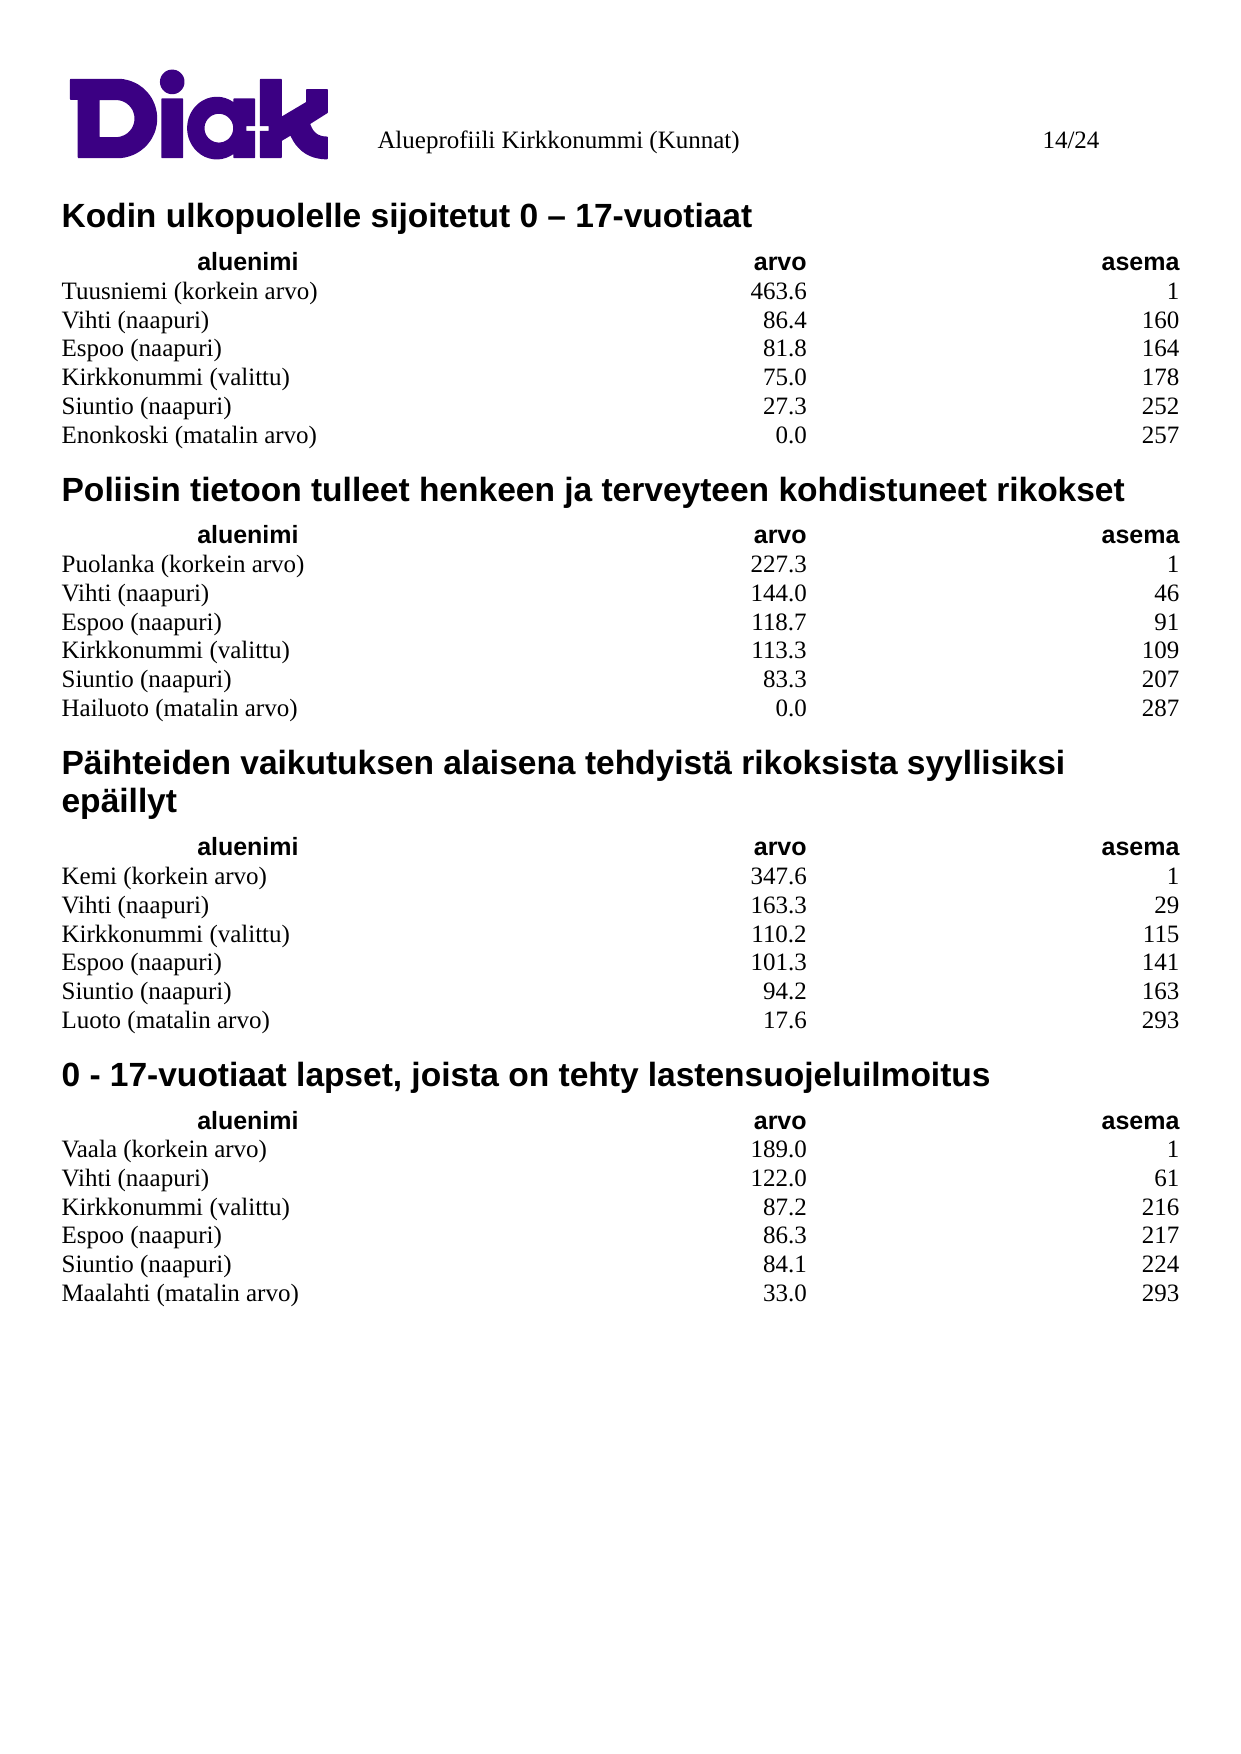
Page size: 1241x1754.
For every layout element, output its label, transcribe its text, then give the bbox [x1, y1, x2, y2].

table_cell 1 [806, 549, 1179, 578]
table_cell 115 [806, 919, 1179, 947]
table_header asema [806, 247, 1179, 276]
subtitle Poliisin tietoon tulleet henkeen ja terveyteen kohdistuneet rikokset [61, 469, 1179, 508]
table_cell 141 [806, 948, 1179, 976]
table_cell 164 [806, 334, 1179, 362]
table_cell 75.0 [434, 362, 806, 391]
table_cell 347.6 [434, 861, 806, 890]
table_cell Kirkkonummi (valittu) [61, 636, 434, 664]
table_cell 1 [806, 276, 1179, 305]
table_cell Espoo (naapuri) [61, 607, 434, 636]
table_cell 118.7 [434, 607, 806, 636]
table_cell 293 [806, 1005, 1179, 1034]
table_cell 27.3 [434, 391, 806, 420]
table_header asema [806, 1106, 1179, 1134]
table_cell 178 [806, 362, 1179, 391]
table_header aluenimi [61, 1106, 434, 1134]
table_cell 163 [806, 976, 1179, 1005]
table_cell Vihti (naapuri) [61, 890, 434, 919]
table_cell Kemi (korkein arvo) [61, 861, 434, 890]
table_cell Siuntio (naapuri) [61, 391, 434, 420]
table_cell Maalahti (matalin arvo) [61, 1278, 434, 1307]
table_header arvo [434, 247, 806, 276]
table_cell Espoo (naapuri) [61, 334, 434, 362]
table_cell 0.0 [434, 420, 806, 448]
table_cell 1 [806, 861, 1179, 890]
table_cell Siuntio (naapuri) [61, 1249, 434, 1278]
table_cell 463.6 [434, 276, 806, 305]
table_cell 224 [806, 1249, 1179, 1278]
table_header aluenimi [61, 833, 434, 861]
table_cell 87.2 [434, 1192, 806, 1221]
table_cell 293 [806, 1278, 1179, 1307]
table_cell Hailuoto (matalin arvo) [61, 693, 434, 722]
table_cell Espoo (naapuri) [61, 948, 434, 976]
table_cell 17.6 [434, 1005, 806, 1034]
table_cell 144.0 [434, 578, 806, 607]
table_header asema [806, 833, 1179, 861]
table_cell 113.3 [434, 636, 806, 664]
table_header arvo [434, 521, 806, 549]
table_cell Luoto (matalin arvo) [61, 1005, 434, 1034]
table_cell 160 [806, 305, 1179, 333]
table_header aluenimi [61, 247, 434, 276]
subtitle 0 - 17-vuotiaat lapset, joista on tehty lastensuojeluilmoitus [61, 1054, 1179, 1093]
table_cell 257 [806, 420, 1179, 448]
table_cell 61 [806, 1163, 1179, 1192]
table_header aluenimi [61, 521, 434, 549]
table_cell 81.8 [434, 334, 806, 362]
table_cell Kirkkonummi (valittu) [61, 1192, 434, 1221]
table_cell 46 [806, 578, 1179, 607]
table_cell Kirkkonummi (valittu) [61, 362, 434, 391]
table_cell 83.3 [434, 664, 806, 693]
table_cell Enonkoski (matalin arvo) [61, 420, 434, 448]
table_cell 101.3 [434, 948, 806, 976]
table_cell 252 [806, 391, 1179, 420]
subtitle Päihteiden vaikutuksen alaisena tehdyistä rikoksista syyllisiksi epäillyt [61, 743, 1179, 820]
table_cell 207 [806, 664, 1179, 693]
table_cell 0.0 [434, 693, 806, 722]
table_cell 86.4 [434, 305, 806, 333]
table_cell 227.3 [434, 549, 806, 578]
table_cell 33.0 [434, 1278, 806, 1307]
table_cell 287 [806, 693, 1179, 722]
table_cell 91 [806, 607, 1179, 636]
table_cell 189.0 [434, 1134, 806, 1163]
table_cell 216 [806, 1192, 1179, 1221]
table_cell Puolanka (korkein arvo) [61, 549, 434, 578]
table_cell 1 [806, 1134, 1179, 1163]
table_cell Siuntio (naapuri) [61, 976, 434, 1005]
subtitle Kodin ulkopuolelle sijoitetut 0 – 17-vuotiaat [61, 196, 1179, 235]
table_cell Kirkkonummi (valittu) [61, 919, 434, 947]
table_cell 86.3 [434, 1221, 806, 1249]
table_cell 29 [806, 890, 1179, 919]
table_cell 94.2 [434, 976, 806, 1005]
table_cell Vihti (naapuri) [61, 1163, 434, 1192]
table_cell Espoo (naapuri) [61, 1221, 434, 1249]
table_cell 110.2 [434, 919, 806, 947]
table_header asema [806, 521, 1179, 549]
table_cell Vihti (naapuri) [61, 305, 434, 333]
table_cell 122.0 [434, 1163, 806, 1192]
table_cell 109 [806, 636, 1179, 664]
table_cell Vihti (naapuri) [61, 578, 434, 607]
table_header arvo [434, 1106, 806, 1134]
table_cell Tuusniemi (korkein arvo) [61, 276, 434, 305]
table_cell Vaala (korkein arvo) [61, 1134, 434, 1163]
table_cell 163.3 [434, 890, 806, 919]
table_cell 84.1 [434, 1249, 806, 1278]
table_cell 217 [806, 1221, 1179, 1249]
table_cell Siuntio (naapuri) [61, 664, 434, 693]
table_header arvo [434, 833, 806, 861]
